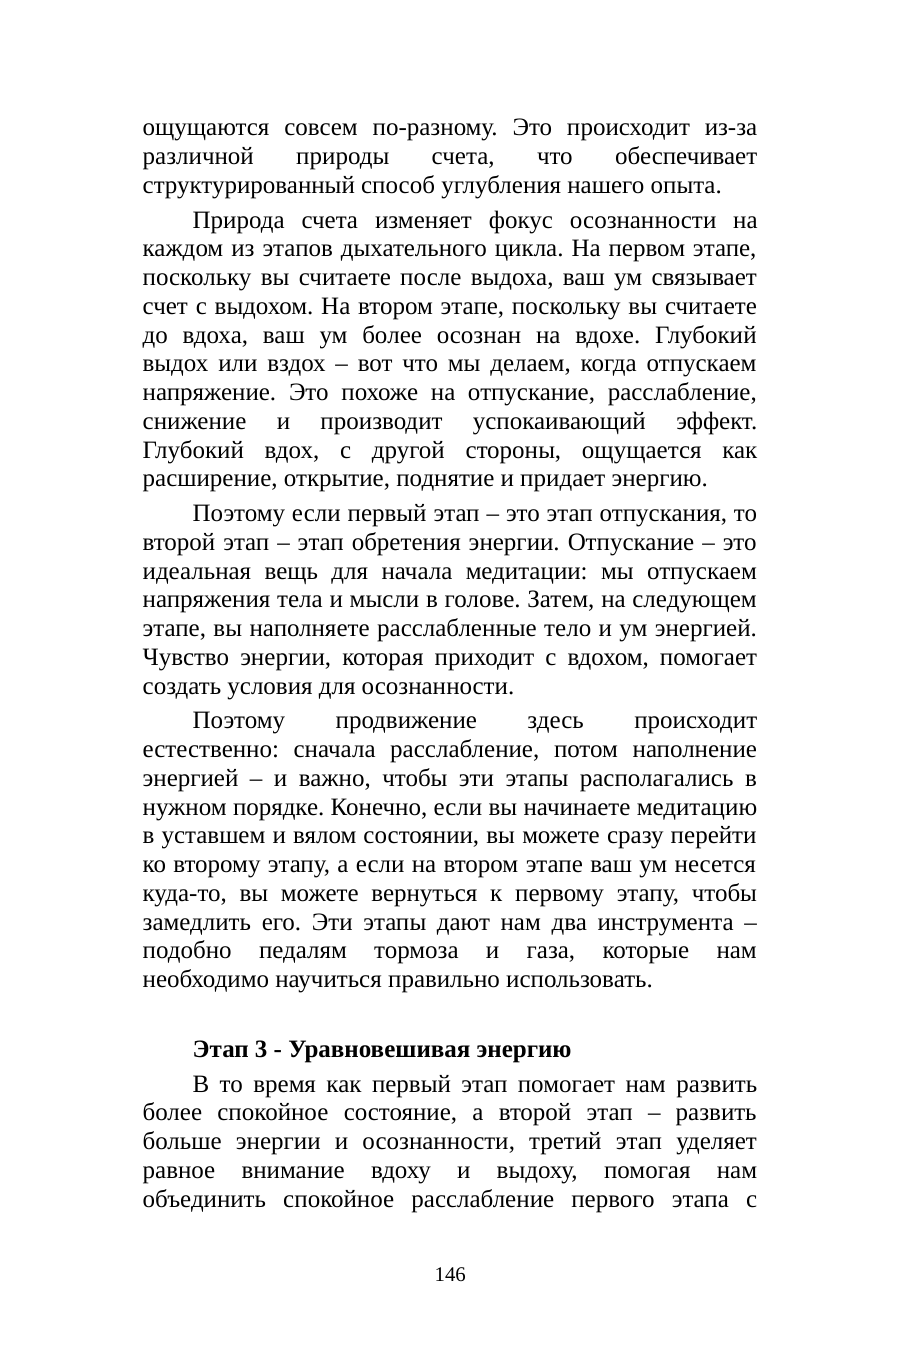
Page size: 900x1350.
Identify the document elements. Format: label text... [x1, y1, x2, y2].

text Поэтому продвижение здесь происходит естественно: сначала расслабление, потом наполнение энергией – и важно, чтобы эти этапы располагались в нужном порядке. Конечно, если вы начинаете медитацию в уставшем и вялом состоянии, вы можете сразу перейти ко второму этапу, а если на втором этапе ваш ум несется куда-то, вы можете вернуться к первому этапу, чтобы замедлить его. Эти этапы дают нам два инструмента – подобно педалям тормоза и газа, которые нам необходимо научиться правильно использовать. [142, 706, 757, 993]
text В то время как первый этап помогает нам развить более спокойное состояние, а второй этап – развить больше энергии и осознанности, третий этап уделяет равное внимание вдоху и выдоху, помогая нам объединить спокойное расслабление первого этапа с [142, 1069, 757, 1212]
text ощущаются совсем по-разному. Это происходит из-за различной природы счета, что обеспечивает структурированный способ углубления нашего опыта. [142, 112, 757, 199]
text Природа счета изменяет фокус осознанности на каждом из этапов дыхательного цикла. На первом этапе, поскольку вы считаете после выдоха, ваш ум связывает счет с выдохом. На втором этапе, поскольку вы считаете до вдоха, ваш ум более осознан на вдохе. Глубокий выдох или вздох – вот что мы делаем, когда отпускаем напряжение. Это похоже на отпускание, расслабление, снижение и производит успокаивающий эффект. Глубокий вдох, с другой стороны, ощущается как расширение, открытие, поднятие и придает энергию. [142, 205, 757, 492]
subtitle Этап 3 - Уравновешивая энергию [142, 1034, 757, 1063]
text Поэтому если первый этап – это этап отпускания, то второй этап – этап обретения энергии. Отпускание – это идеальная вещь для начала медитации: мы отпускаем напряжения тела и мысли в голове. Затем, на следующем этапе, вы наполняете расслабленные тело и ум энергией. Чувство энергии, которая приходит с вдохом, помогает создать условия для осознанности. [142, 498, 757, 699]
